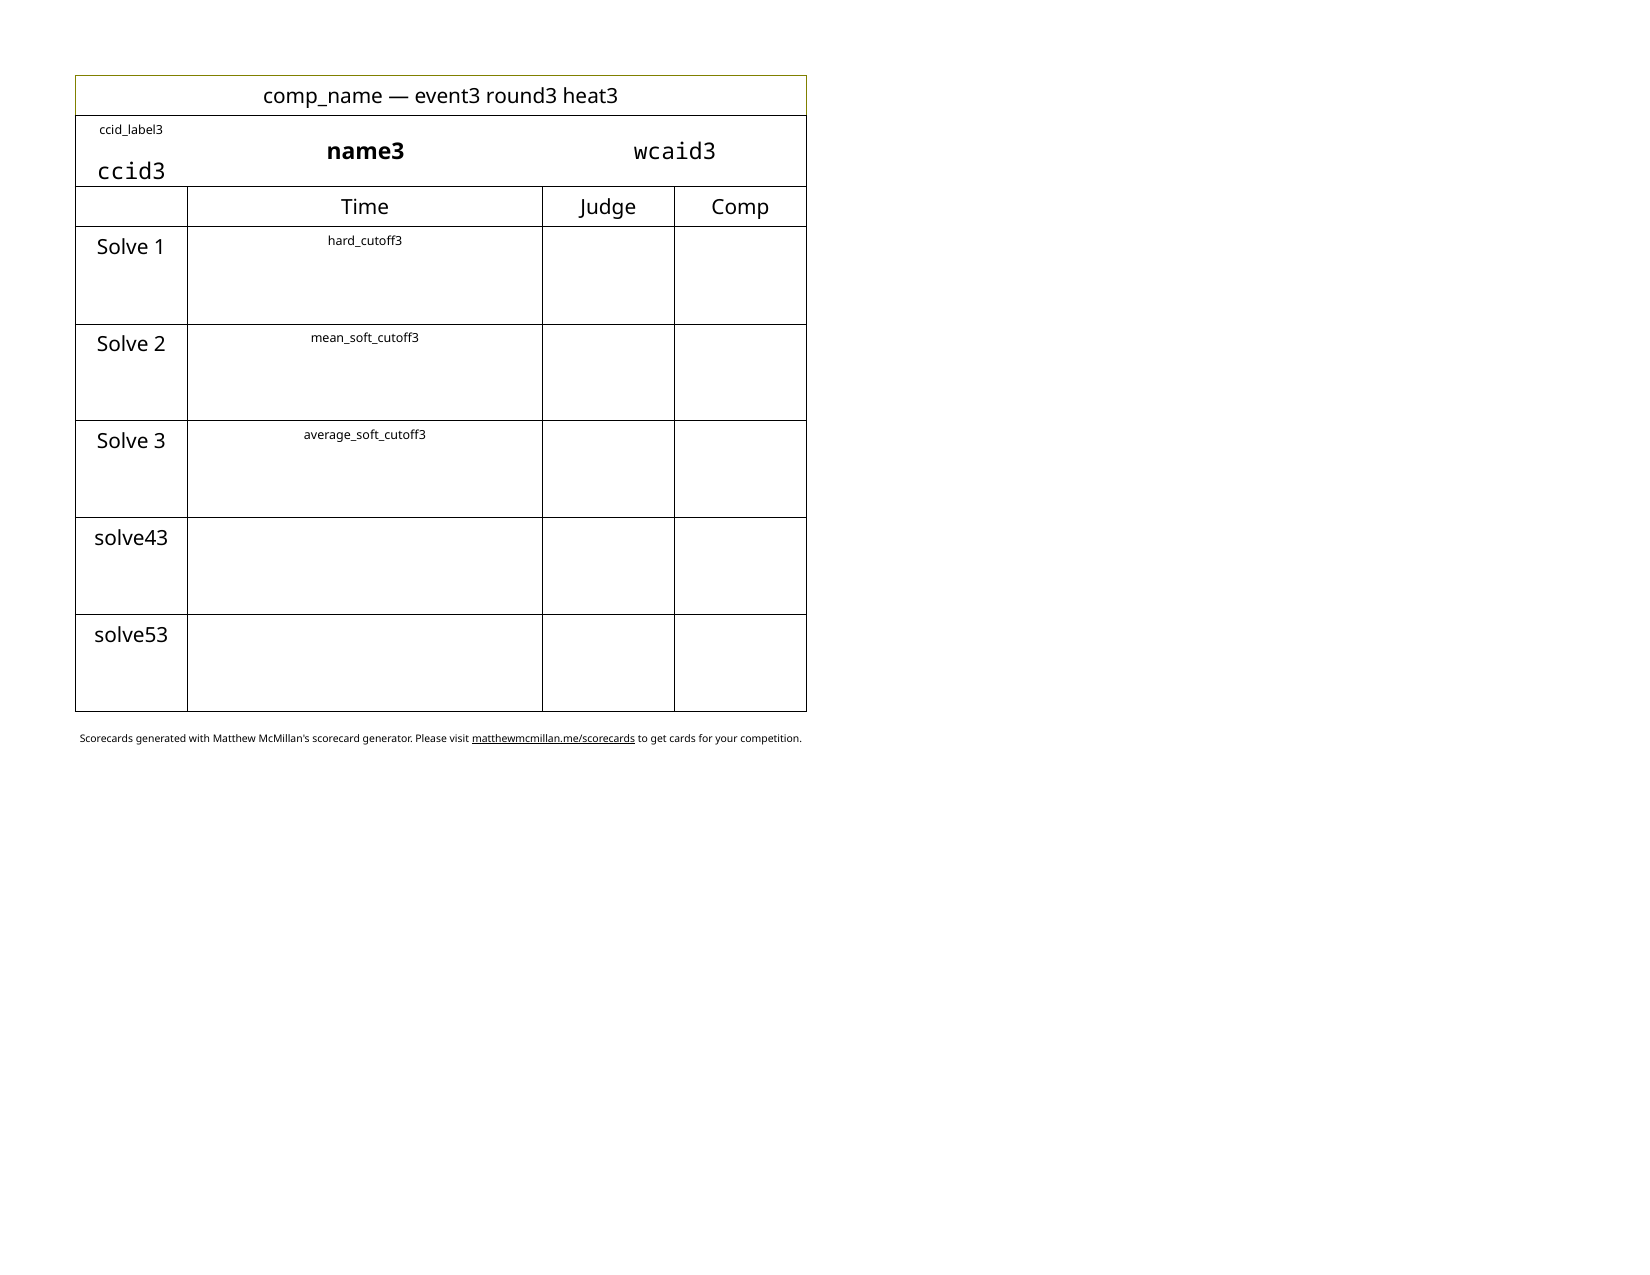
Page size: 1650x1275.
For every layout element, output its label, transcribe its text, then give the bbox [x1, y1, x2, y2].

table_header Judge [543, 187, 674, 226]
table_cell mean_soft_cutoff3 [188, 325, 542, 420]
table_header Comp [675, 187, 806, 226]
table_header wcaid3 [544, 116, 806, 186]
table_cell [675, 518, 806, 614]
table_cell solve53 [76, 615, 187, 711]
table_cell [543, 615, 674, 711]
table_cell Solve 2 [76, 325, 187, 420]
table_cell [675, 227, 806, 323]
table_header comp_name — event3 round3 heat3 [76, 76, 806, 115]
table_cell [675, 325, 806, 420]
table_header Time [188, 187, 542, 226]
table_cell hard_cutoff3 [188, 227, 542, 323]
table_header name3 [187, 116, 544, 186]
table_cell [188, 518, 542, 614]
table_header ccid_label3 ccid3 [76, 116, 187, 186]
table_cell Solve 1 [76, 227, 187, 323]
table_cell [543, 421, 674, 517]
table_cell average_soft_cutoff3 [188, 421, 542, 517]
table_cell [543, 325, 674, 420]
table_cell Solve 3 [76, 421, 187, 517]
text Scorecards generated with Matthew McMillan's scorecard generator. Please visit matthewmcmillan.me/scorecards to get cards for your competition. [75, 731, 806, 746]
table_header [76, 187, 187, 226]
table_cell [543, 227, 674, 323]
table_cell [188, 615, 542, 711]
table_cell solve43 [76, 518, 187, 614]
table_cell [675, 615, 806, 711]
table_cell [543, 518, 674, 614]
table_cell [675, 421, 806, 517]
